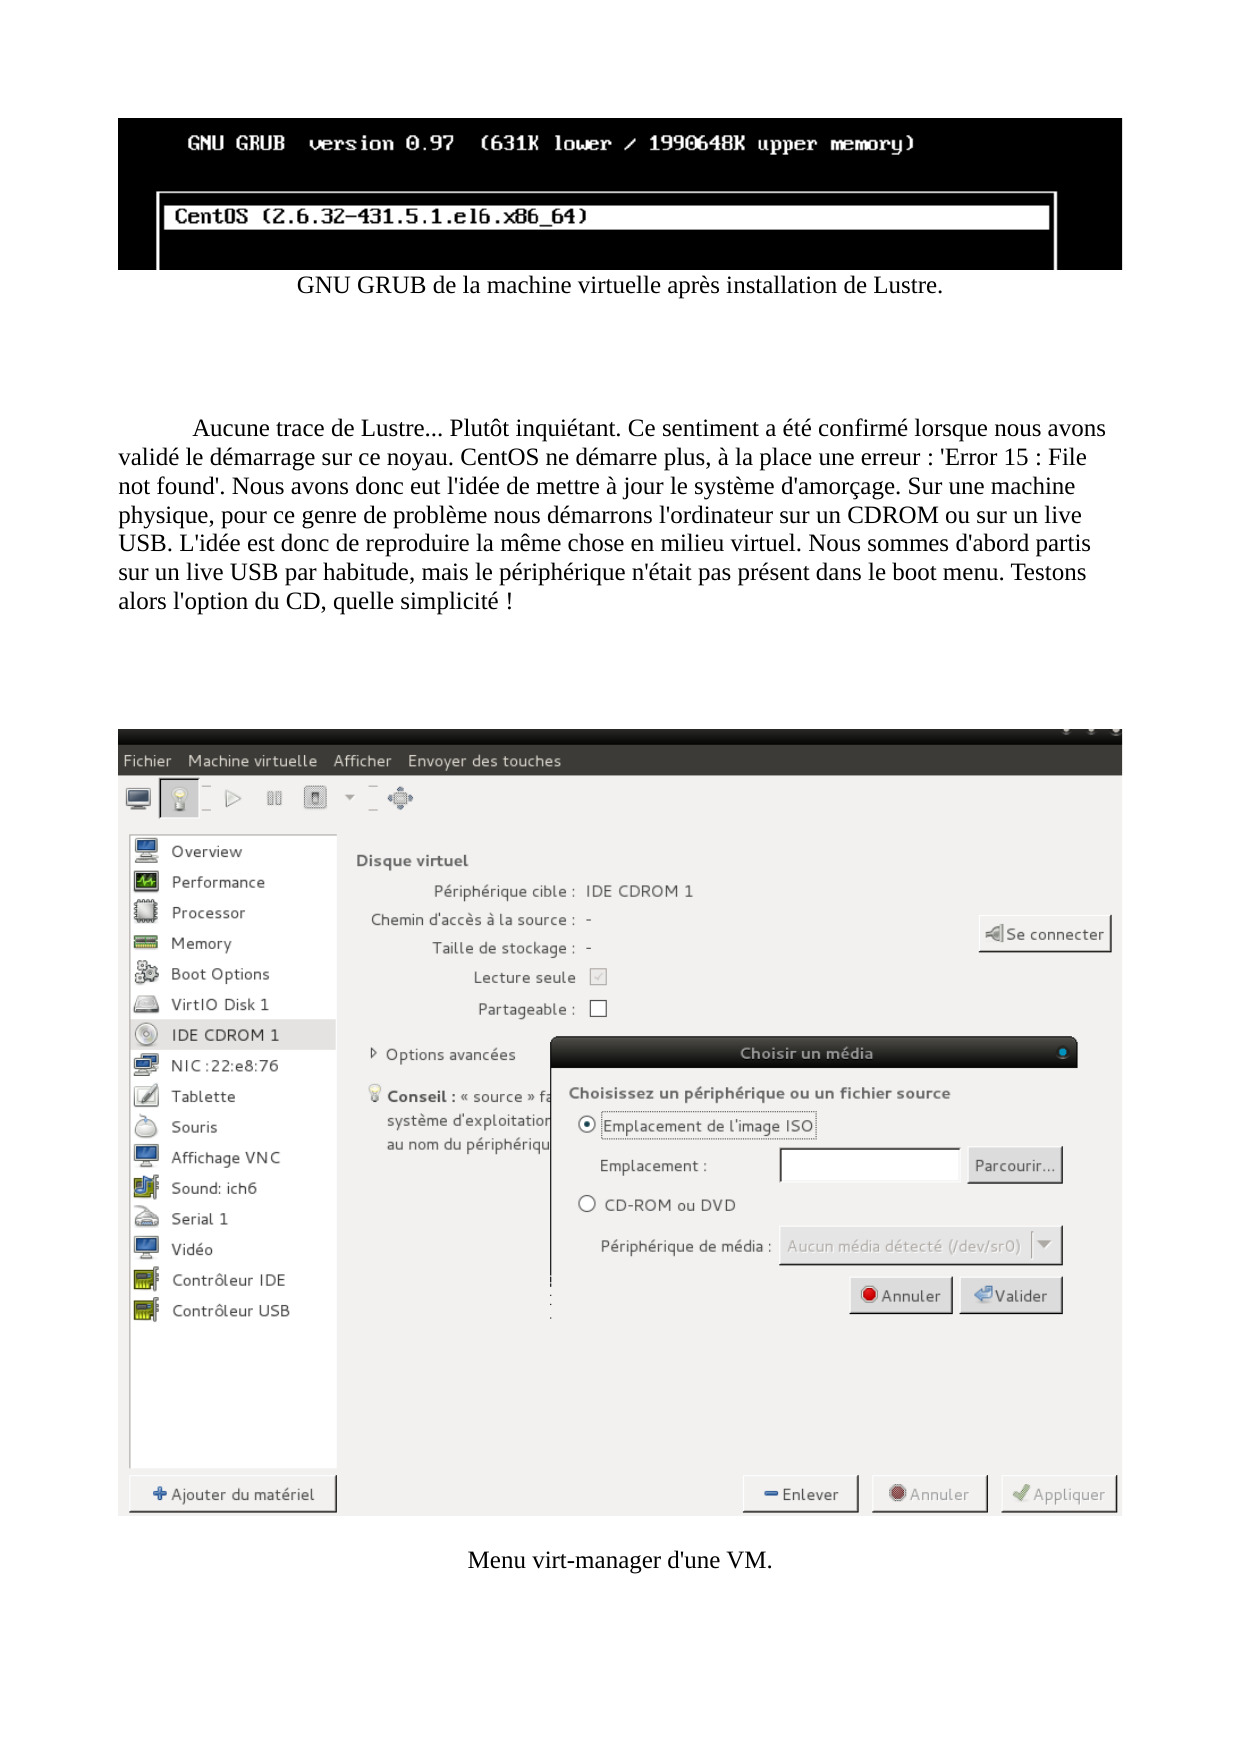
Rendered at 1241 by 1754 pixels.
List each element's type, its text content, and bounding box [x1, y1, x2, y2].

picture [118, 729, 1123, 1516]
text Menu virt-manager d'une VM. [118, 1545, 1122, 1573]
text Aucune trace de Lustre... Plutôt inquiétant. Ce sentiment a été confirmé lorsque nous avons validé le démarrage sur ce noyau. CentOS ne démarre plus, à la place une erreur : 'Error 15 : File not found'. Nous avons donc eut l'idée de mettre à jour le système d'amorçage. Sur une machine physique, pour ce genre de problème nous démarrons l'ordinateur sur un CDROM ou sur un live USB. L'idée est donc de reproduire la même chose en milieu virtuel. Nous sommes d'abord partis sur un live USB par habitude, mais le périphérique n'était pas présent dans le boot menu. Testons alors l'option du CD, quelle simplicité ! [118, 413, 1122, 615]
picture [118, 118, 1123, 270]
text GNU GRUB de la machine virtuelle après installation de Lustre. [118, 270, 1122, 298]
